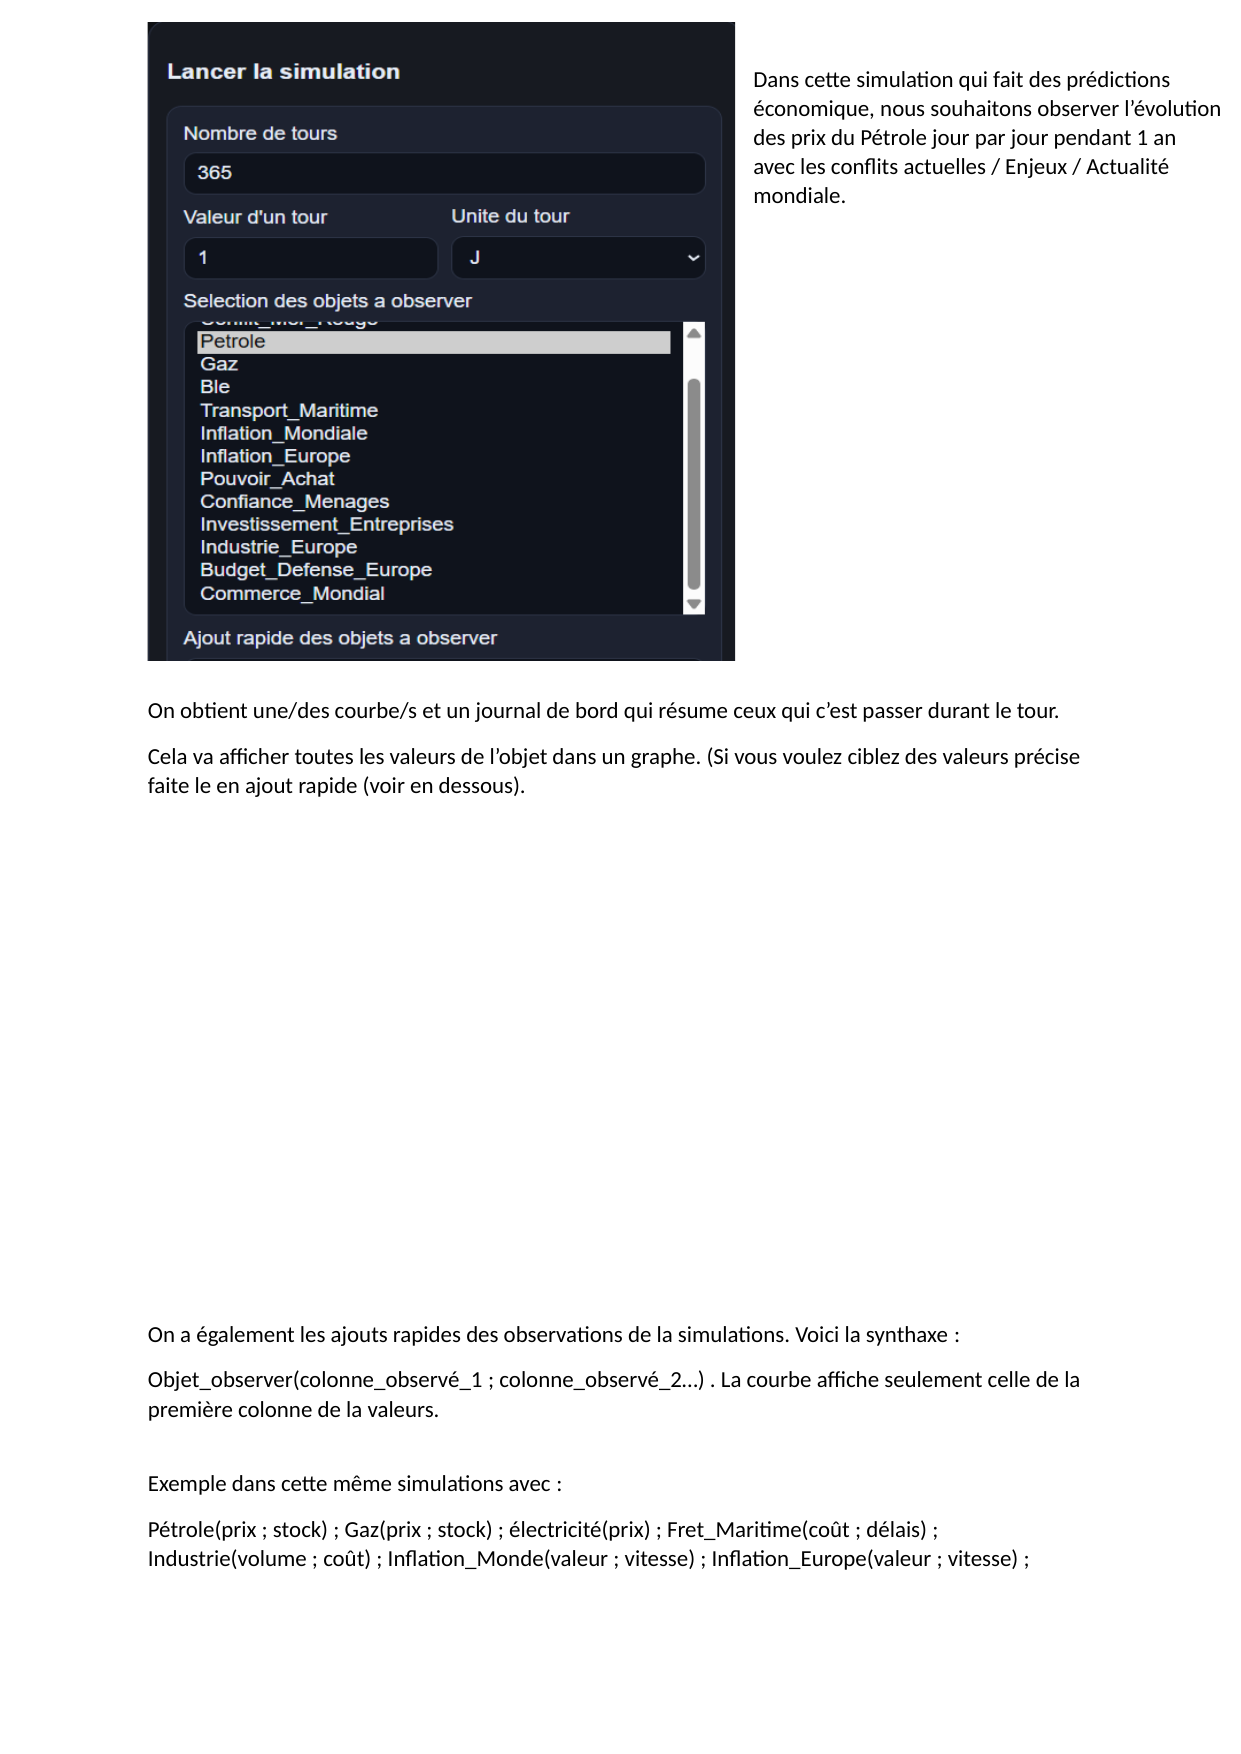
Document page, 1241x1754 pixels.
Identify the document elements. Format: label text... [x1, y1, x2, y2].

text Objet_observer(colonne_observé_1 ; colonne_observé_2…) . La courbe affiche seulement celle de la première colonne de la valeurs. [148, 1366, 1093, 1452]
text Exemple dans cette même simulations avec : [148, 1469, 1093, 1497]
picture [147, 22, 735, 661]
text On obtient une/des courbe/s et un journal de bord qui résume ceux qui c’est passer durant le tour. [148, 696, 1093, 724]
text On a également les ajouts rapides des observations de la simulations. Voici la synthaxe : [148, 1320, 1093, 1348]
text Cela va afficher toutes les valeurs de l’objet dans un graphe. (Si vous voulez ciblez des valeurs précise faite le en ajout rapide (voir en dessous). [148, 742, 1093, 799]
text * [735, 605, 1093, 633]
text Dans cette simulation qui fait des prédictions économique, nous souhaitons observer l’évolution des prix du Pétrole jour par jour pendant 1 an avec les conflits actuelles / Enjeux / Actualité mondiale. [753, 65, 1223, 209]
text Pétrole(prix ; stock) ; Gaz(prix ; stock) ; électricité(prix) ; Fret_Maritime(coût ; délais) ; Industrie(volume ; coût) ; Inflation_Monde(valeur ; vitesse) ; Inflation_Europe(valeur ; vitesse) ; [148, 1515, 1093, 1572]
